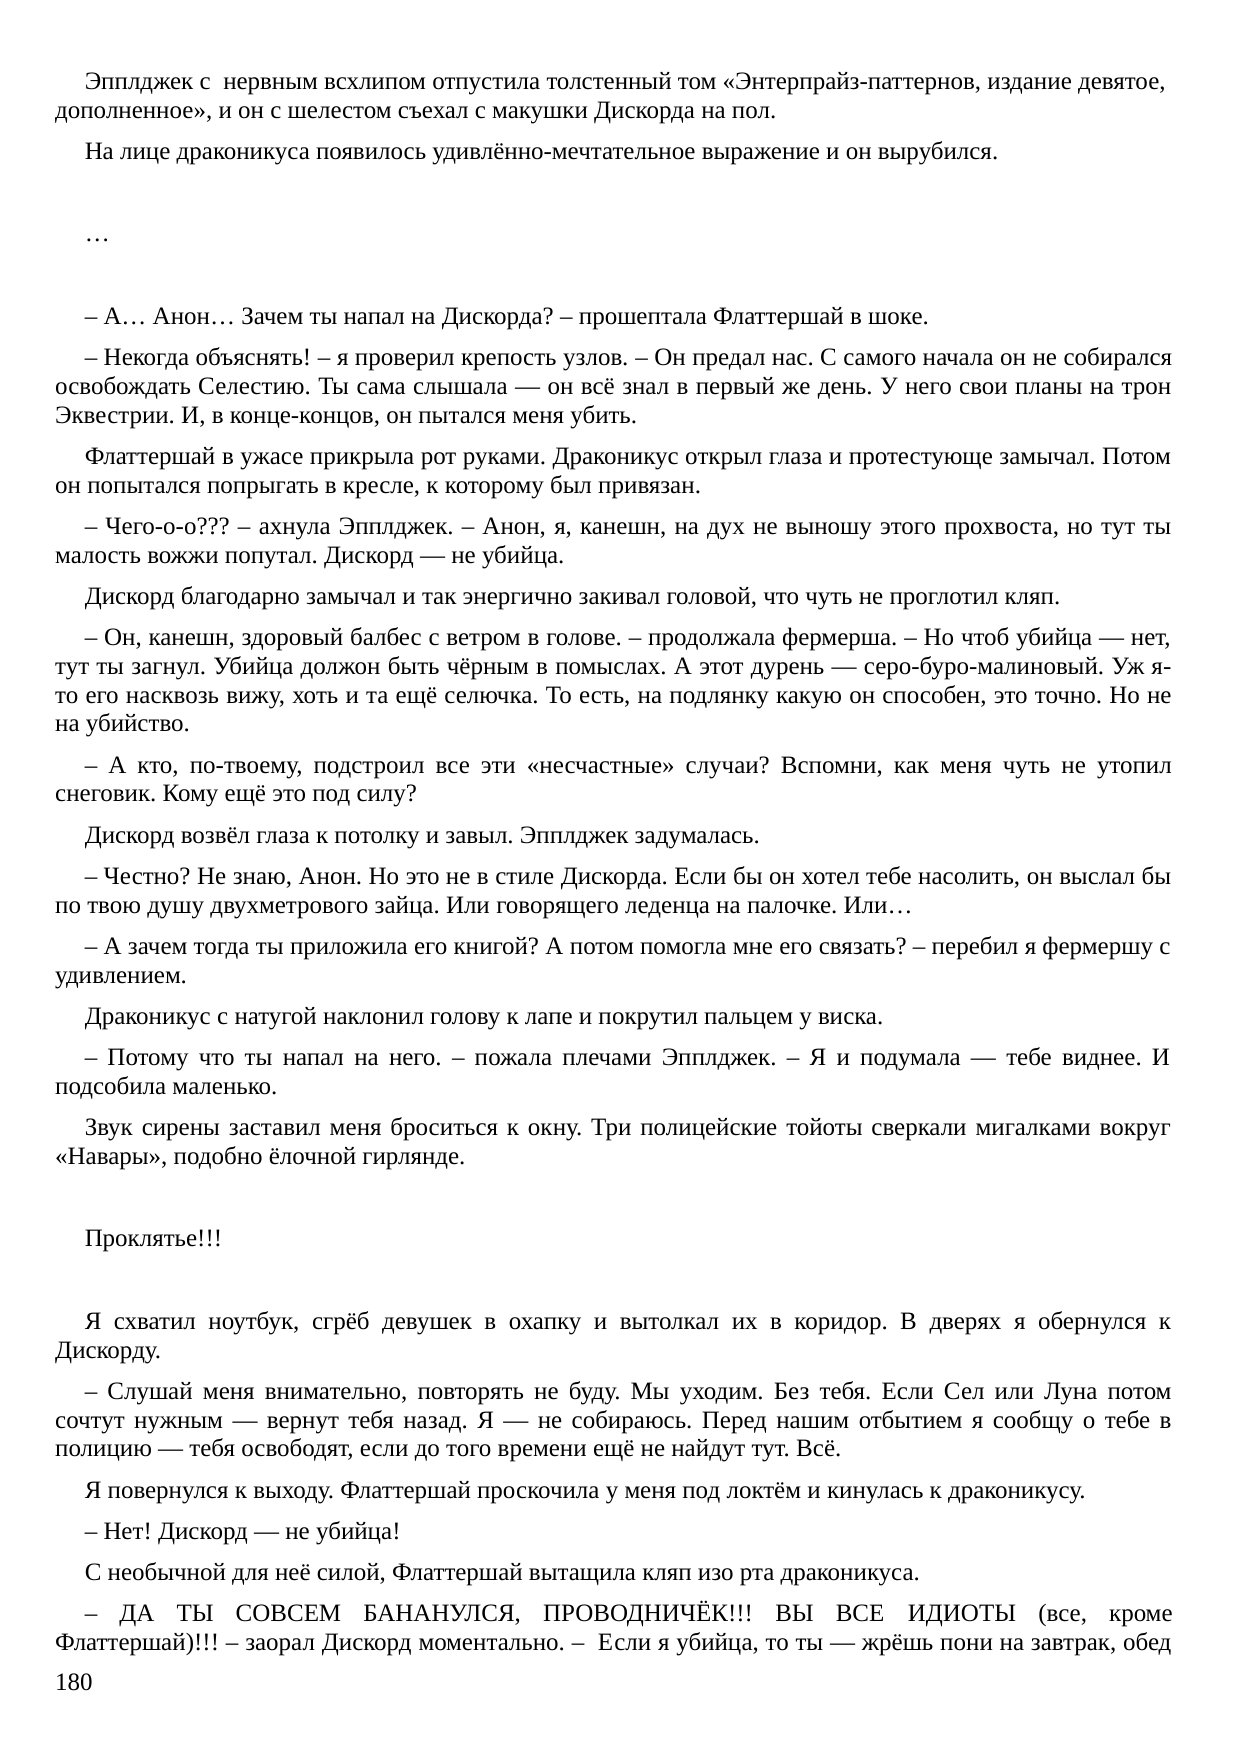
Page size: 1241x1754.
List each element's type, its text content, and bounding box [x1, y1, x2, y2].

text Звук сирены заставил меня броситься к окну. Три полицейские тойоты сверкали мигалками вокруг «Навары», подобно ёлочной гирлянде. [55, 1112, 1173, 1170]
text На лице драконикуса появилось удивлённо-мечтательное выражение и он вырубился. [55, 136, 1173, 165]
text – А кто, по-твоему, подстроил все эти «несчастные» случаи? Вспомни, как меня чуть не утопил снеговик. Кому ещё это под силу? [55, 750, 1173, 807]
text Дискорд благодарно замычал и так энергично закивал головой, что чуть не проглотил кляп. [55, 581, 1173, 610]
text Драконикус с натугой наклонил голову к лапе и покрутил пальцем у виска. [55, 1001, 1173, 1030]
text … [55, 218, 1173, 247]
text – Чего-о-о??? – ахнула Эпплджек. – Анон, я, канешн, на дух не выношу этого прохвоста, но тут ты малость вожжи попутал. Дискорд — не убийца. [55, 511, 1173, 568]
text Дискорд возвёл глаза к потолку и завыл. Эпплджек задумалась. [55, 820, 1173, 848]
text – Честно? Не знаю, Анон. Но это не в стиле Дискорда. Если бы он хотел тебе насолить, он выслал бы по твою душу двухметрового зайца. Или говорящего леденца на палочке. Или… [55, 861, 1173, 918]
text – Он, канешн, здоровый балбес с ветром в голове. – продолжала фермерша. – Но чтоб убийца — нет, тут ты загнул. Убийца должон быть чёрным в помыслах. А этот дурень — серо-буро-малиновый. Уж я-то его насквозь вижу, хоть и та ещё селючка. То есть, на подлянку какую он способен, это точно. Но не на убийство. [55, 622, 1173, 737]
text – Потому что ты напал на него. – пожала плечами Эпплджек. – Я и подумала — тебе виднее. И подсобила маленько. [55, 1042, 1173, 1100]
text Я повернулся к выходу. Флаттершай проскочила у меня под локтём и кинулась к драконикусу. [55, 1475, 1173, 1503]
text – А… Анон… Зачем ты напал на Дискорда? – прошептала Флаттершай в шоке. [55, 301, 1173, 330]
text С необычной для неё силой, Флаттершай вытащила кляп изо рта драконикуса. [55, 1557, 1173, 1586]
text – Некогда объяснять! – я проверил крепость узлов. – Он предал нас. С самого начала он не собирался освобождать Селестию. Ты сама слышала — он всё знал в первый же день. У него свои планы на трон Эквестрии. И, в конце-концов, он пытался меня убить. [55, 342, 1173, 428]
text – ДА ТЫ СОВСЕМ БАНАНУЛСЯ, ПРОВОДНИЧЁК!!! ВЫ ВСЕ ИДИОТЫ (все, кроме Флаттершай)!!! – заорал Дискорд моментально. – Если я убийца, то ты — жрёшь пони на завтрак, обед [55, 1598, 1173, 1656]
text – Нет! Дискорд — не убийца! [55, 1516, 1173, 1545]
text – А зачем тогда ты приложила его книгой? А потом помогла мне его связать? – перебил я фермершу с удивлением. [55, 931, 1173, 988]
text Я схватил ноутбук, сгрёб девушек в охапку и вытолкал их в коридор. В дверях я обернулся к Дискорду. [55, 1306, 1173, 1363]
text Эпплджек с нервным всхлипом отпустила толстенный том «Энтерпрайз-паттернов, издание девятое, дополненное», и он с шелестом съехал с макушки Дискорда на пол. [55, 66, 1173, 123]
text Проклятье!!! [55, 1223, 1173, 1252]
text Флаттершай в ужасе прикрыла рот руками. Драконикус открыл глаза и протестующе замычал. Потом он попытался попрыгать в кресле, к которому был привязан. [55, 441, 1173, 498]
text – Слушай меня внимательно, повторять не буду. Мы уходим. Без тебя. Если Сел или Луна потом сочтут нужным — вернут тебя назад. Я — не собираюсь. Перед нашим отбытием я сообщу о тебе в полицию — тебя освободят, если до того времени ещё не найдут тут. Всё. [55, 1376, 1173, 1462]
